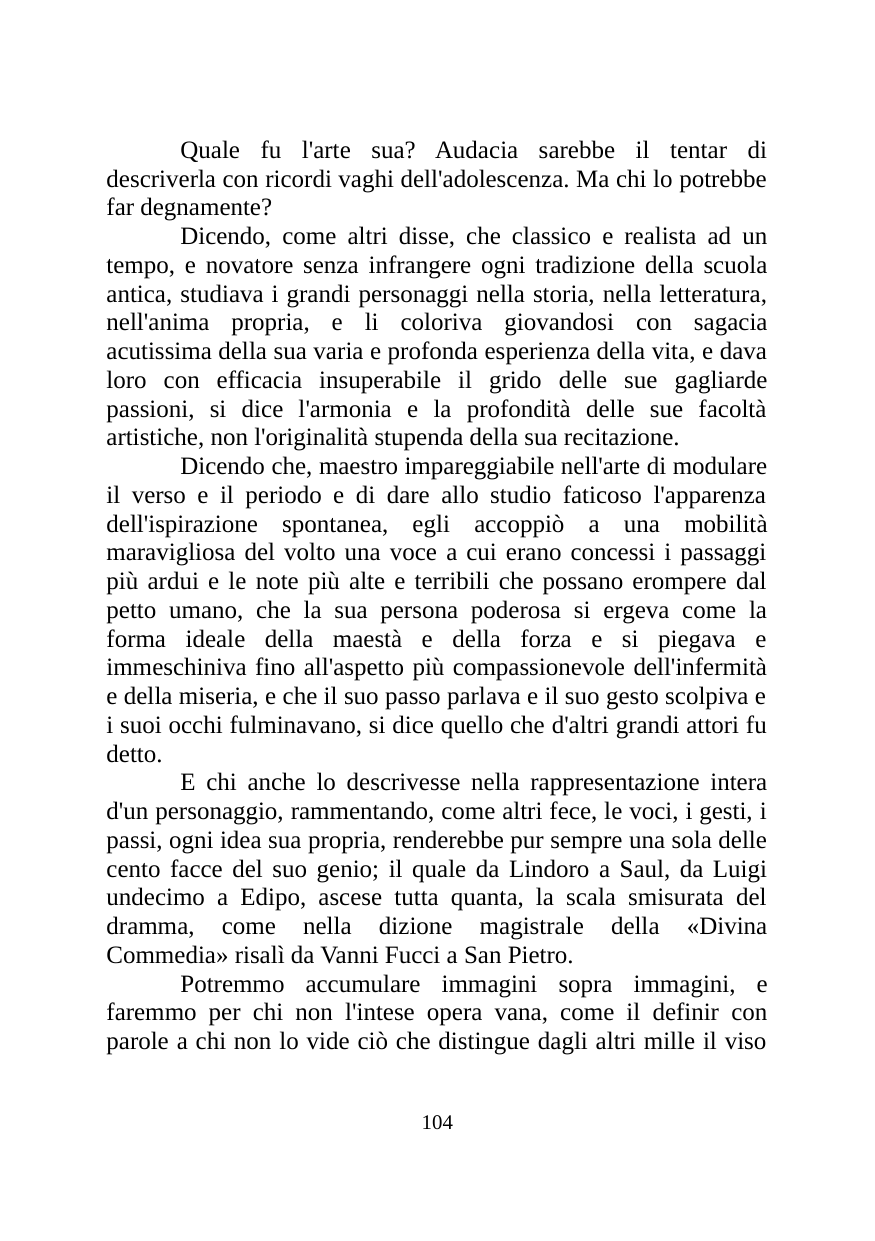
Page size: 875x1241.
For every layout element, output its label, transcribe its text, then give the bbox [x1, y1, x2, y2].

text Quale fu l'arte sua? Audacia sarebbe il tentar di descriverla con ricordi vaghi dell'adolescenza. Ma chi lo potrebbe far degnamente? [106, 135, 768, 221]
text Dicendo, come altri disse, che classico e realista ad un tempo, e novatore senza infrangere ogni tradizione della scuola antica, studiava i grandi personaggi nella storia, nella letteratura, nell'anima propria, e li coloriva giovandosi con sagacia acutissima della sua varia e profonda esperienza della vita, e dava loro con efficacia insuperabile il grido delle sue gagliarde passioni, si dice l'armonia e la profondità delle sue facoltà artistiche, non l'originalità stupenda della sua recitazione. [106, 221, 768, 451]
text E chi anche lo descrivesse nella rappresentazione intera d'un personaggio, rammentando, come altri fece, le voci, i gesti, i passi, ogni idea sua propria, renderebbe pur sempre una sola delle cento facce del suo genio; il quale da Lindoro a Saul, da Luigi undecimo a Edipo, ascese tutta quanta, la scala smisurata del dramma, come nella dizione magistrale della «Divina Commedia» risalì da Vanni Fucci a San Pietro. [106, 767, 768, 969]
text Dicendo che, maestro impareggiabile nell'arte di modulare il verso e il periodo e di dare allo studio faticoso l'apparenza dell'ispirazione spontanea, egli accoppiò a una mobilità maravigliosa del volto una voce a cui erano concessi i passaggi più ardui e le note più alte e terribili che possano erompere dal petto umano, che la sua persona poderosa si ergeva come la forma ideale della maestà e della forza e si piegava e immeschiniva fino all'aspetto più compassionevole dell'infermità e della miseria, e che il suo passo parlava e il suo gesto scolpiva e i suoi occhi fulminavano, si dice quello che d'altri grandi attori fu detto. [106, 451, 768, 767]
text Potremmo accumulare immagini sopra immagini, e faremmo per chi non l'intese opera vana, come il definir con parole a chi non lo vide ciò che distingue dagli altri mille il viso [106, 969, 768, 1055]
